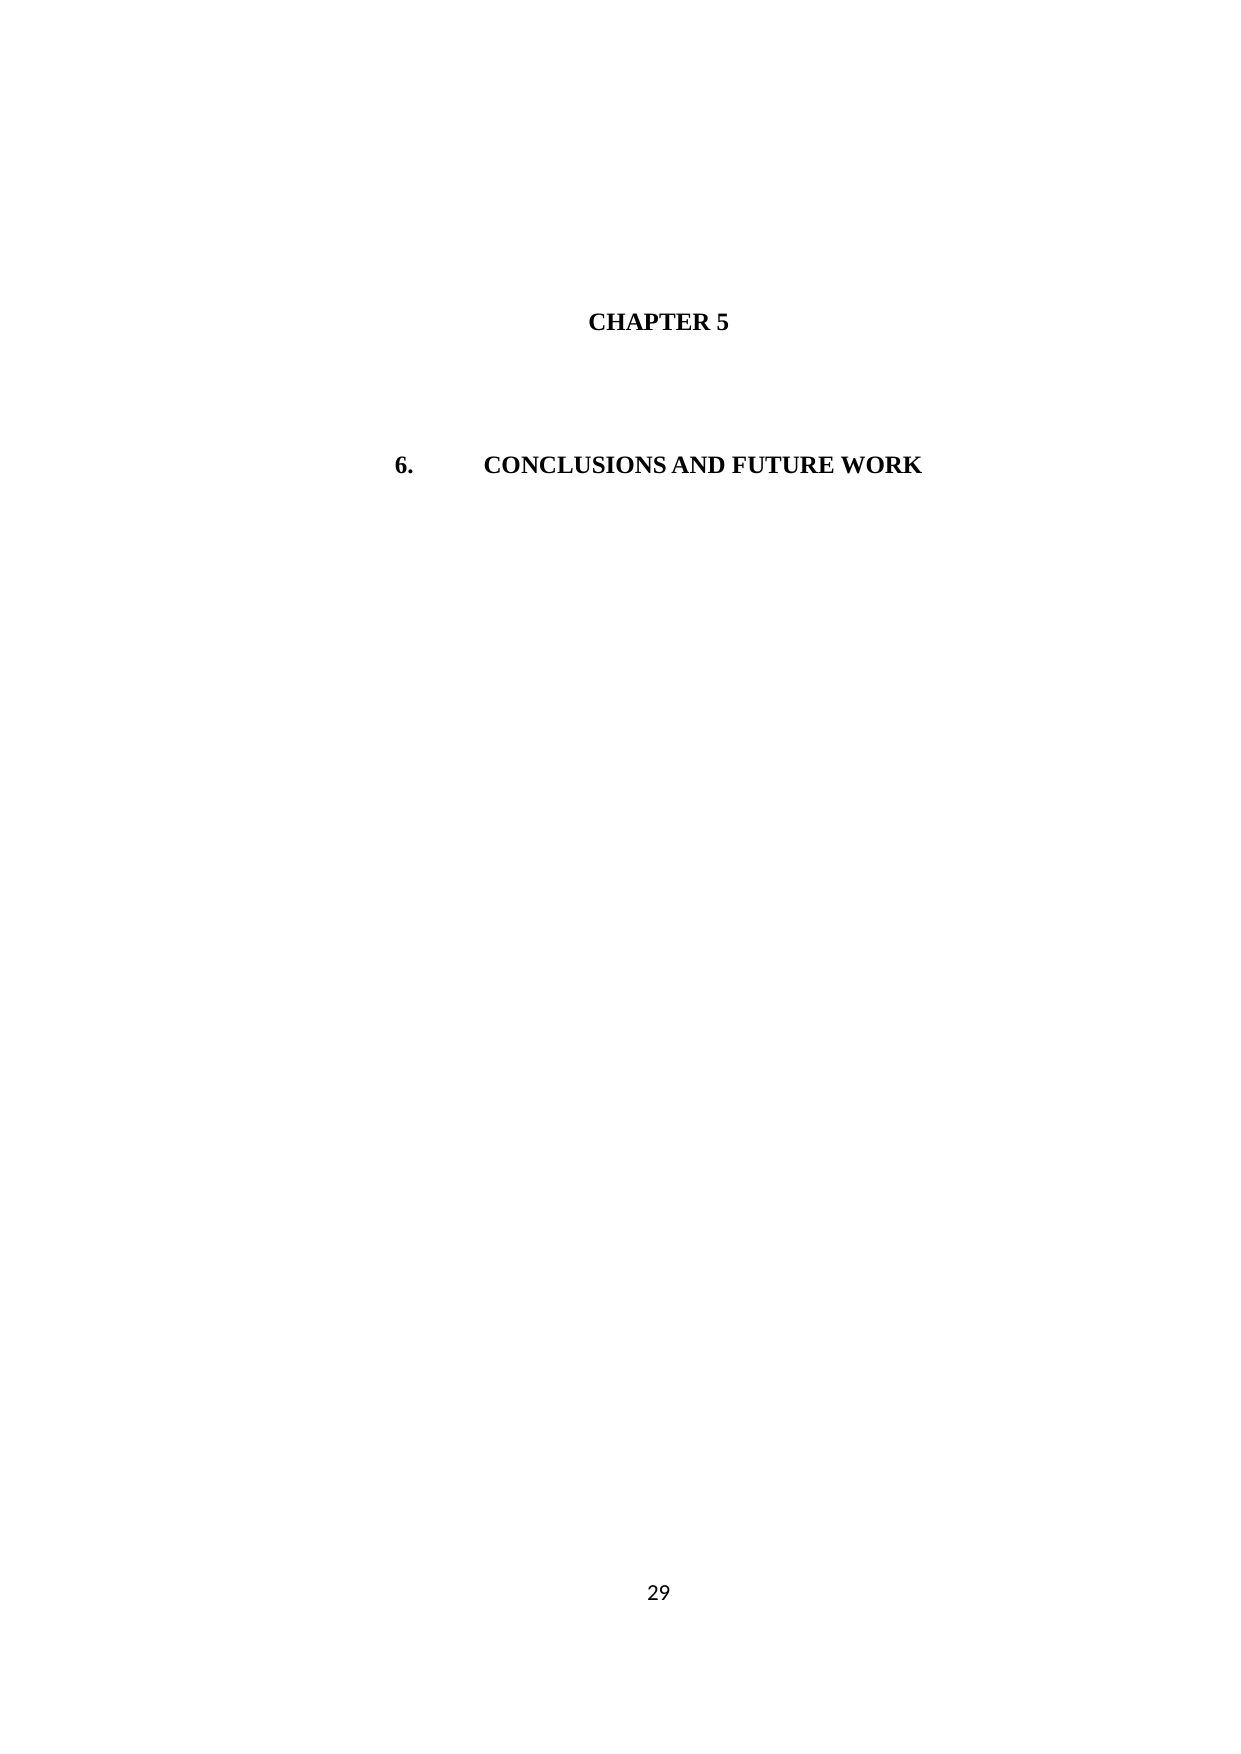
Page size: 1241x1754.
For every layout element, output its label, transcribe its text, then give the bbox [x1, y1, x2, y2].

subtitle CHAPTER 5 [242, 307, 1075, 336]
subtitle CONCLUSIONS AND FUTURE WORK [242, 450, 1075, 479]
